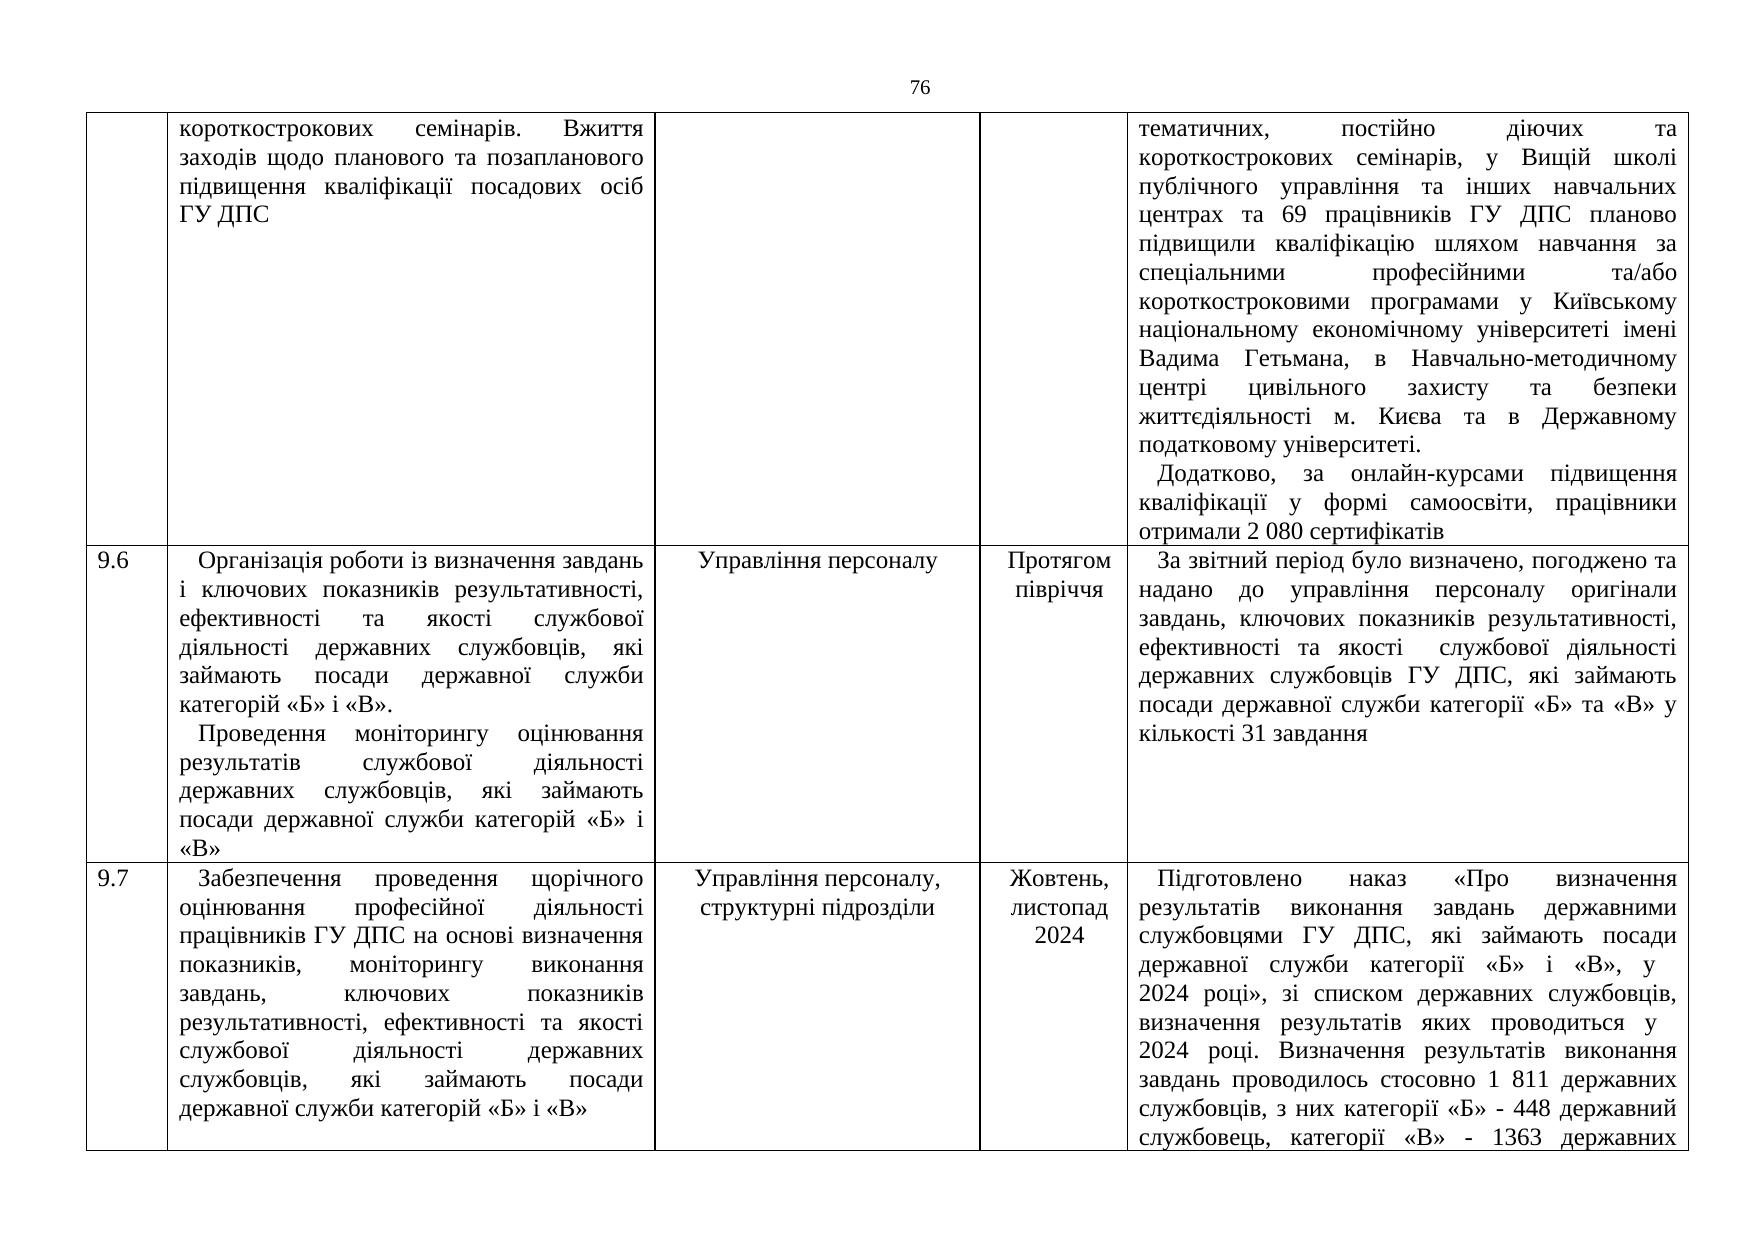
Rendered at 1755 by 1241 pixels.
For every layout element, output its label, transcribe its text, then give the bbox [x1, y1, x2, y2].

table_cell Жовтень, листопад 2024 [981, 863, 1127, 1150]
table_cell [981, 113, 1127, 544]
table_cell [87, 113, 167, 544]
table_cell За звітний період було визначено, погоджено та надано до управління персоналу оригінали завдань, ключових показників результативності, ефективності та якості службової діяльності державних службовців ГУ ДПС, які займають посади державної служби категорії «Б» та «В» у кількості 31 завдання [1128, 546, 1688, 862]
table_cell тематичних, постійно діючих та короткострокових семінарів, у Вищій школі публічного управління та інших навчальних центрах та 69 працівників ГУ ДПС планово підвищили кваліфікацію шляхом навчання за спеціальними професійними та/або короткостроковими програмами у Київському національному економічному університеті імені Вадима Гетьмана, в Навчально-методичному центрі цивільного захисту та безпеки життєдіяльності м. Києва та в Державному податковому університеті. Додатково, за онлайн-курсами підвищення кваліфікації у формі самоосвіти, працівники отримали 2 080 сертифікатів [1128, 113, 1688, 544]
table_cell Забезпечення проведення щорічного оцінювання професійної діяльності працівників ГУ ДПС на основі визначення показників, моніторингу виконання завдань, ключових показників результативності, ефективності та якості службової діяльності державних службовців, які займають посади державної служби категорій «Б» і «В» [168, 863, 654, 1150]
table_cell Управління персоналу, структурні підрозділи [656, 863, 979, 1150]
table_cell 9.6 [87, 546, 167, 862]
table_cell Підготовлено наказ «Про визначення результатів виконання завдань державними службовцями ГУ ДПС, які займають посади державної служби категорії «Б» і «В», у 2024 році», зі списком державних службовців, визначення результатів яких проводиться у 2024 році. Визначення результатів виконання завдань проводилось стосовно 1 811 державних службовців, з них категорії «Б» - 448 державний службовець, категорії «В» - 1363 державних [1128, 863, 1688, 1150]
table_cell Управління персоналу [656, 546, 979, 862]
table_cell короткострокових семінарів. Вжиття заходів щодо планового та позапланового підвищення кваліфікації посадових осіб ГУ ДПС [168, 113, 654, 544]
table_cell 9.7 [87, 863, 167, 1150]
table_cell Організація роботи із визначення завдань і ключових показників результативності, ефективності та якості службової діяльності державних службовців, які займають посади державної служби категорій «Б» і «В». Проведення моніторингу оцінювання результатів службової діяльності державних службовців, які займають посади державної служби категорій «Б» і «В» [168, 546, 654, 862]
table_cell Протягом півріччя [981, 546, 1127, 862]
table_cell [656, 113, 979, 544]
